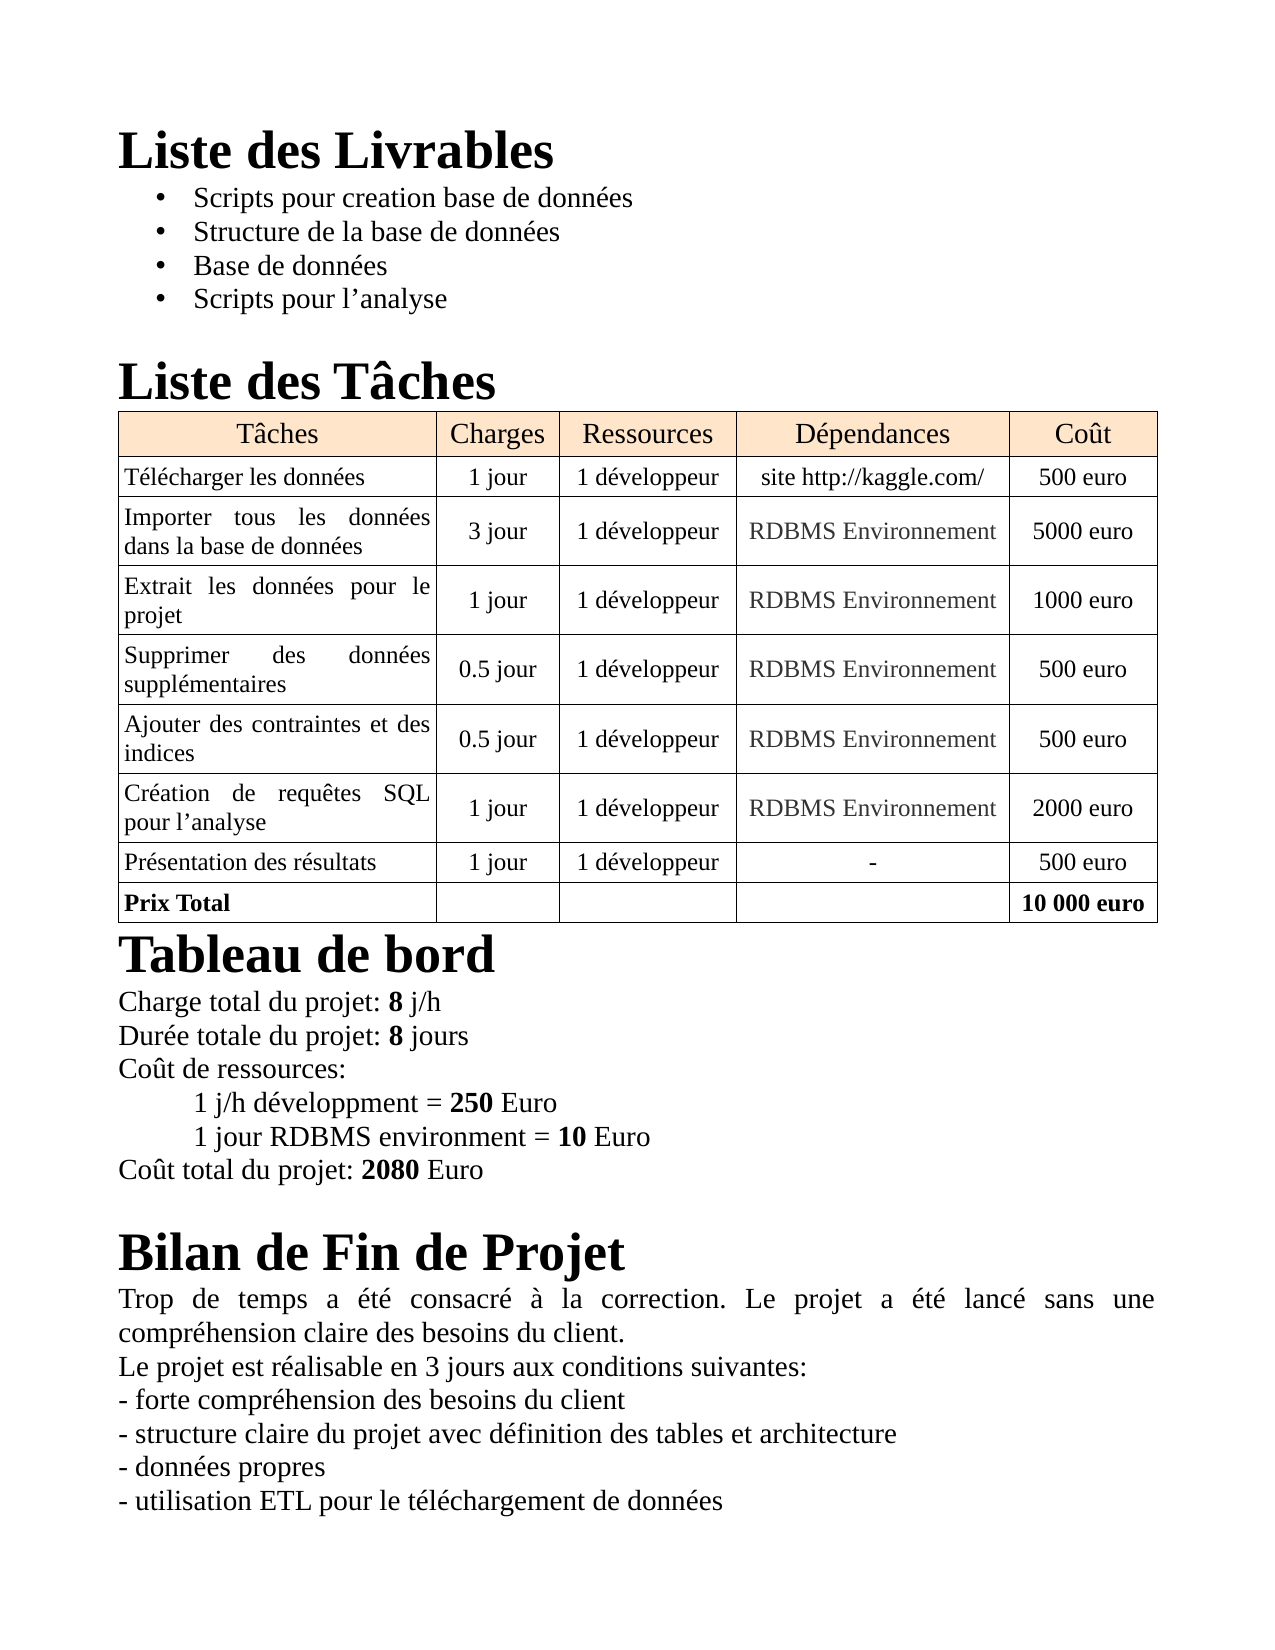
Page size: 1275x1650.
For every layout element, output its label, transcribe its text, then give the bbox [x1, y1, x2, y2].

text Bilan de Fin de Projet [118, 1219, 1157, 1282]
table_cell [737, 883, 1009, 922]
text Durée totale du projet: 8 jours [118, 1018, 1157, 1052]
table_cell 1 développeur [560, 497, 736, 565]
table_cell RDBMS Environnement [737, 705, 1009, 772]
table_cell Supprimer des données supplémentaires [119, 635, 436, 703]
table_cell 500 euro [1010, 843, 1157, 882]
table_cell RDBMS Environnement [737, 635, 1009, 703]
table_cell RDBMS Environnement [737, 774, 1009, 842]
table_cell [437, 883, 559, 922]
table_cell 0.5 jour [437, 705, 559, 772]
text Coût total du projet: 2080 Euro [118, 1152, 1157, 1186]
table_cell 1 développeur [560, 457, 736, 496]
table_cell 500 euro [1010, 635, 1157, 703]
table_cell 2000 euro [1010, 774, 1157, 842]
text Liste des Tâches [118, 348, 1157, 411]
table_cell Présentation des résultats [119, 843, 436, 882]
table_cell 10 000 euro [1010, 883, 1157, 922]
text 1 j/h développment = 250 Euro [118, 1085, 1157, 1119]
text - données propres [118, 1449, 1157, 1483]
text Tableau de bord [118, 923, 1157, 984]
table_cell 1000 euro [1010, 566, 1157, 634]
table_cell 1 développeur [560, 843, 736, 882]
table_cell Extrait les données pour le projet [119, 566, 436, 634]
text - utilisation ETL pour le téléchargement de données [118, 1483, 1157, 1516]
table_cell 1 jour [437, 843, 559, 882]
table_cell site http://kaggle.com/ [737, 457, 1009, 496]
text Le projet est réalisable en 3 jours aux conditions suivantes: [118, 1349, 1157, 1382]
table_cell 500 euro [1010, 705, 1157, 772]
table_cell - [737, 843, 1009, 882]
text Liste des Livrables [118, 118, 1157, 180]
table_cell Ajouter des contraintes et des indices [119, 705, 436, 772]
list Structure de la base de données [156, 214, 1157, 248]
table_cell Création de requêtes SQL pour l’analyse [119, 774, 436, 842]
table_cell 1 développeur [560, 774, 736, 842]
table_cell 1 développeur [560, 705, 736, 772]
table_cell RDBMS Environnement [737, 566, 1009, 634]
table_cell 1 développeur [560, 566, 736, 634]
text Trop de temps a été consacré à la correction. Le projet a été lancé sans une compréhension claire des besoins du client. [118, 1282, 1157, 1349]
table_cell 1 développeur [560, 635, 736, 703]
table_cell Prix Total [119, 883, 436, 922]
table_cell 1 jour [437, 457, 559, 496]
table_header Dépendances [737, 412, 1009, 456]
table_cell 5000 euro [1010, 497, 1157, 565]
list Scripts pour creation base de données [156, 180, 1157, 214]
text - structure claire du projet avec définition des tables et architecture [118, 1416, 1157, 1449]
list Scripts pour l’analyse [156, 281, 1157, 315]
text Coût de ressources: [118, 1052, 1157, 1085]
table_header Ressources [560, 412, 736, 456]
table_cell Télécharger les données [119, 457, 436, 496]
list Base de données [156, 248, 1157, 281]
table_cell RDBMS Environnement [737, 497, 1009, 565]
text 1 jour RDBMS environment = 10 Euro [118, 1119, 1157, 1152]
table_header Coût [1010, 412, 1157, 456]
text Charge total du projet: 8 j/h [118, 984, 1157, 1018]
table_cell 0.5 jour [437, 635, 559, 703]
table_header Charges [437, 412, 559, 456]
table_cell 500 euro [1010, 457, 1157, 496]
table_cell 1 jour [437, 566, 559, 634]
table_header Tâches [119, 412, 436, 456]
text - forte compréhension des besoins du client [118, 1382, 1157, 1416]
table_cell 1 jour [437, 774, 559, 842]
table_cell Importer tous les données dans la base de données [119, 497, 436, 565]
table_cell [560, 883, 736, 922]
table_cell 3 jour [437, 497, 559, 565]
